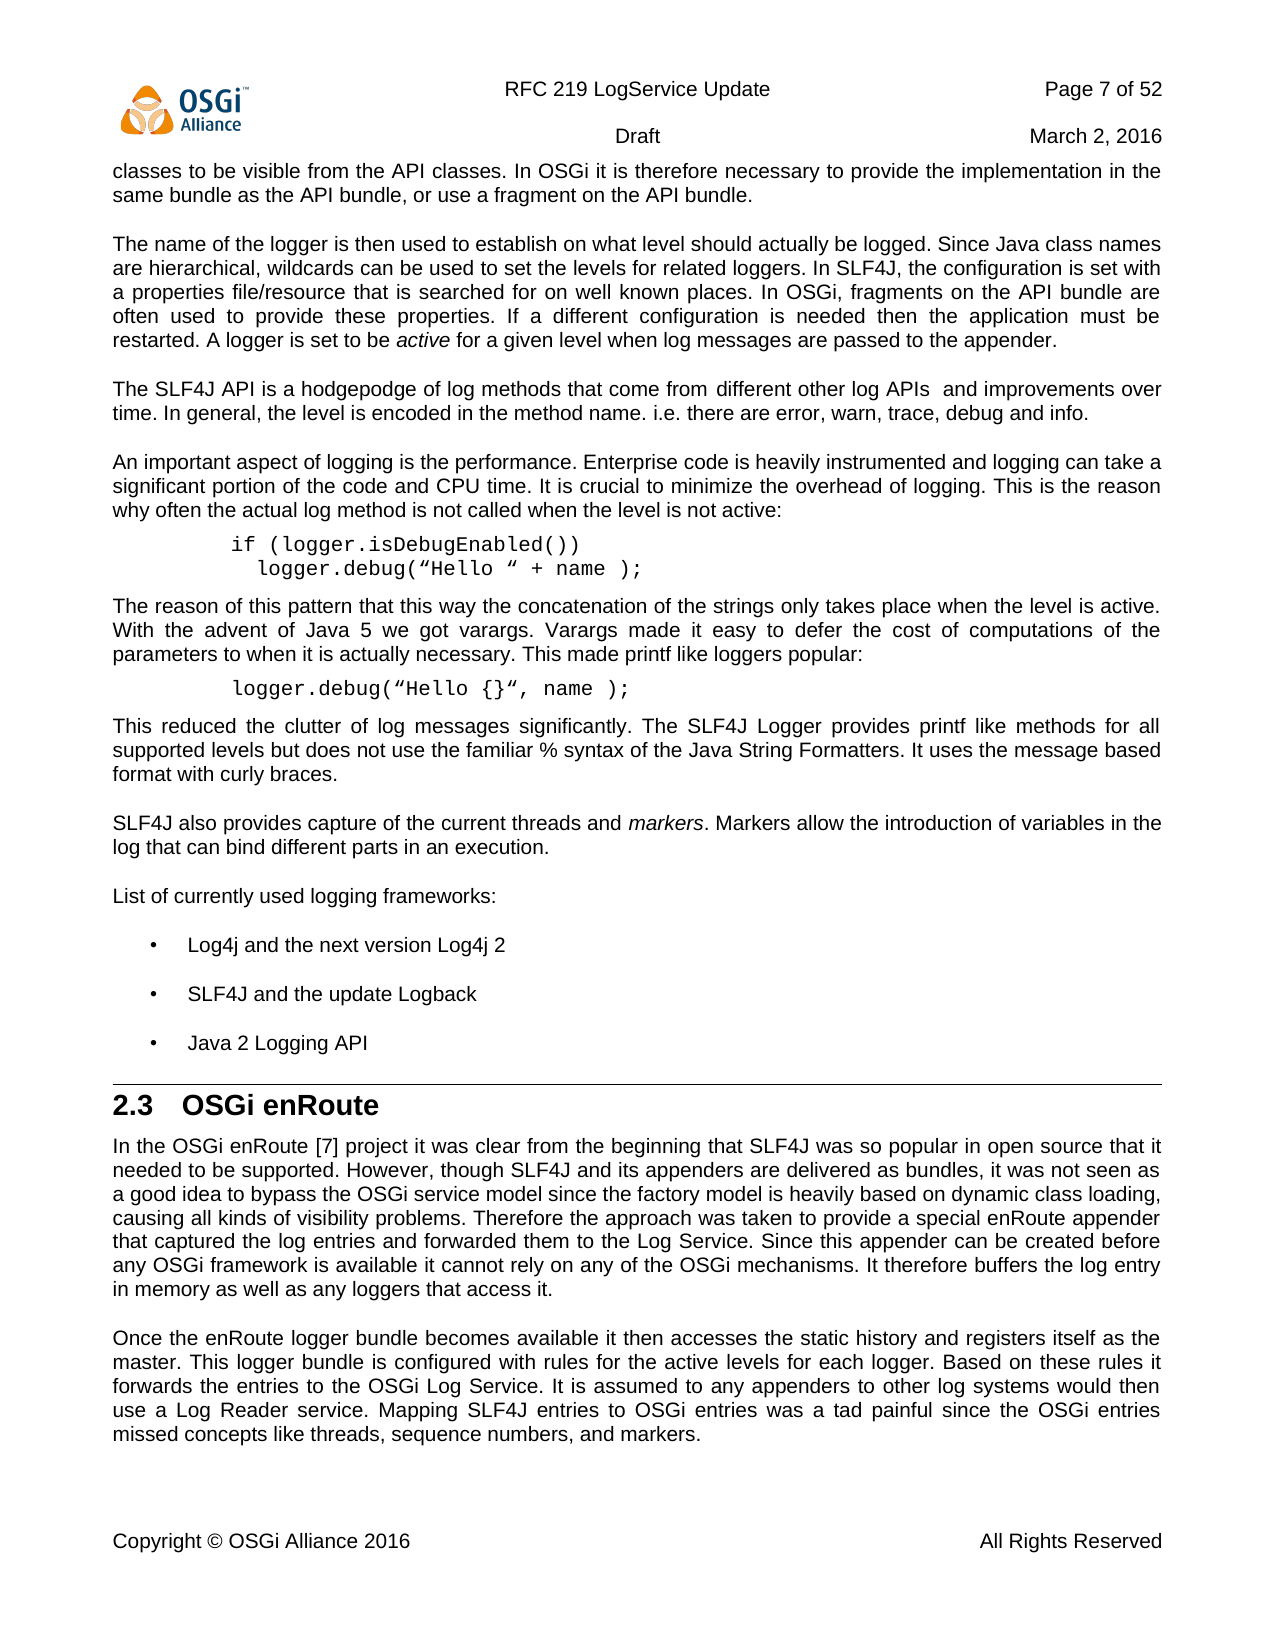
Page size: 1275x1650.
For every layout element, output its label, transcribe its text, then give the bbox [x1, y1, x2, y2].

text The name of the logger is then used to establish on what level should actually be logged. Since Java class names are hierarchical, wildcards can be used to set the levels for related loggers. In SLF4J, the configuration is set with a properties file/resource that is searched for on well known places. In OSGi, fragments on the API bundle are often used to provide these properties. If a different configuration is needed then the application must be restarted. A logger is set to be active for a given level when log messages are passed to the appender. [112, 232, 1162, 352]
list Java 2 Logging API [150, 1031, 1162, 1055]
text classes to be visible from the API classes. In OSGi it is therefore necessary to provide the implementation in the same bundle as the API bundle, or use a fragment on the API bundle. [112, 159, 1162, 207]
text SLF4J also provides capture of the current threads and markers. Markers allow the introduction of variables in the log that can bind different parts in an execution. [112, 811, 1162, 859]
text logger.debug(“Hello “ + name ); [172, 558, 1162, 581]
text The SLF4J API is a hodgepodge of log methods that come from different other log APIs and improvements over time. In general, the level is encoded in the method name. i.e. there are error, warn, trace, debug and info. [112, 377, 1162, 424]
text In the OSGi enRoute [7]. project it was clear from the beginning that SLF4J was so popular in open source that it needed to be supported. However, though SLF4J and its appenders are delivered as bundles, it was not seen as a good idea to bypass the OSGi service model since the factory model is heavily based on dynamic class loading, causing all kinds of visibility problems. Therefore the approach was taken to provide a special enRoute appender that captured the log entries and forwarded them to the Log Service. Since this appender can be created before any OSGi framework is available it cannot rely on any of the OSGi mechanisms. It therefore buffers the log entry in memory as well as any loggers that access it. [112, 1133, 1162, 1301]
text The reason of this pattern that this way the concatenation of the strings only takes place when the level is active. With the advent of Java 5 we got varargs. Varargs made it easy to defer the cost of computations of the parameters to when it is actually necessary. This made printf like loggers popular: [112, 594, 1162, 666]
text logger.debug(“Hello {}“, name ); [172, 678, 1162, 702]
text List of currently used logging frameworks: [112, 884, 1162, 908]
list SLF4J and the update Logback [150, 982, 1162, 1006]
list Log4j and the next version Log4j 2 [150, 933, 1162, 957]
text This reduced the clutter of log messages significantly. The SLF4J Logger provides printf like methods for all supported levels but does not use the familiar % syntax of the Java String Formatters. It uses the message based format with curly braces. [112, 714, 1162, 786]
subtitle OSGi enRoute [112, 1085, 1162, 1121]
text Once the enRoute logger bundle becomes available it then accesses the static history and registers itself as the master. This logger bundle is configured with rules for the active levels for each logger. Based on these rules it forwards the entries to the OSGi Log Service. It is assumed to any appenders to other log systems would then use a Log Reader service. Mapping SLF4J entries to OSGi entries was a tad painful since the OSGi entries missed concepts like threads, sequence numbers, and markers. [112, 1326, 1162, 1446]
text An important aspect of logging is the performance. Enterprise code is heavily instrumented and logging can take a significant portion of the code and CPU time. It is crucial to minimize the overhead of logging. This is the reason why often the actual log method is not called when the level is not active: [112, 449, 1162, 521]
text if (logger.isDebugEnabled()) [172, 534, 1162, 558]
picture [113, 78, 257, 142]
